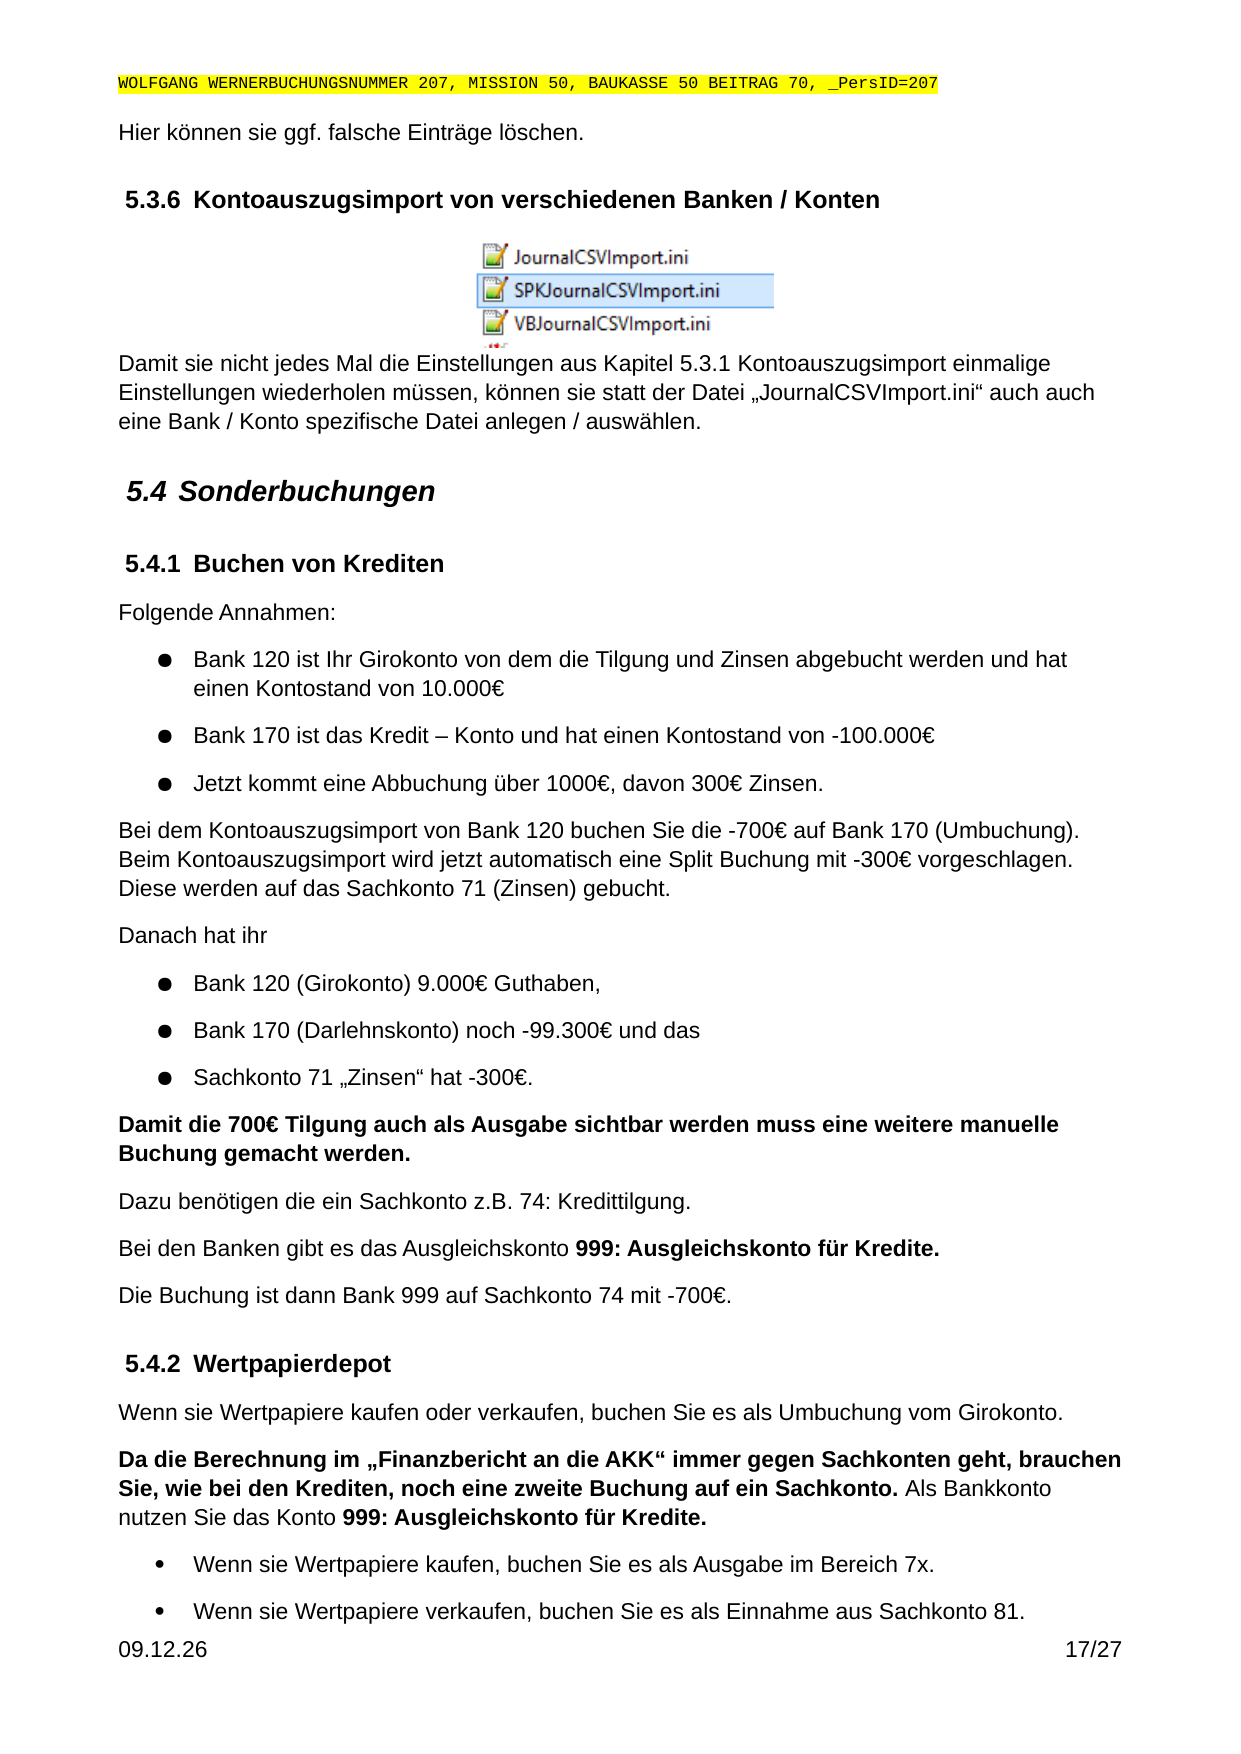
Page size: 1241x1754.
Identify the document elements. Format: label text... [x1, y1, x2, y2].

text Hier können sie ggf. falsche Einträge löschen. [118, 119, 1122, 145]
list Bank 120 ist Ihr Girokonto von dem die Tilgung und Zinsen abgebucht werden und hat einen Kontostand von 10.000€ [156, 646, 1122, 701]
text Damit die 700€ Tilgung auch als Ausgabe sichtbar werden muss eine weitere manuelle Buchung gemacht werden. [118, 1111, 1122, 1167]
text WOLFGANG WERNERBUCHUNGSNUMMER 207, MISSION 50, BAUKASSE 50 BEITRAG 70, _PersID=207 [118, 75, 1122, 94]
list Wenn sie Wertpapiere kaufen, buchen Sie es als Ausgabe im Bereich 7x. [156, 1551, 1122, 1577]
text Bei den Banken gibt es das Ausgleichskonto 999: Ausgleichskonto für Kredite. [118, 1235, 1122, 1261]
list Wenn sie Wertpapiere verkaufen, buchen Sie es als Einnahme aus Sachkonto 81. [156, 1598, 1122, 1625]
list Bank 170 (Darlehnskonto) noch -99.300€ und das [156, 1017, 1122, 1043]
list Sachkonto 71 „Zinsen“ hat -300€. [156, 1064, 1122, 1090]
text Die Buchung ist dann Bank 999 auf Sachkonto 74 mit -700€. [118, 1282, 1122, 1308]
subtitle Wertpapierdepot [118, 1348, 1122, 1377]
text Bei dem Kontoauszugsimport von Bank 120 buchen Sie die -700€ auf Bank 170 (Umbuchung). Beim Kontoauszugsimport wird jetzt automatisch eine Split Buchung mit -300€ vorgeschlagen. Diese werden auf das Sachkonto 71 (Zinsen) gebucht. [118, 817, 1122, 901]
text Damit sie nicht jedes Mal die Einstellungen aus Kapitel 5.3.1 Kontoauszugsimport einmalige Einstellungen wiederholen müssen, können sie statt der Datei „JournalCSVImport.ini“ auch auch eine Bank / Konto spezifische Datei anlegen / auswählen. [118, 235, 1122, 434]
text Danach hat ihr [118, 922, 1122, 948]
list Bank 170 ist das Kredit – Konto und hat einen Kontostand von -100.000€ [156, 722, 1122, 749]
subtitle Buchen von Krediten [118, 549, 1122, 578]
list Jetzt kommt eine Abbuchung über 1000€, davon 300€ Zinsen. [156, 770, 1122, 796]
text Wenn sie Wertpapiere kaufen oder verkaufen, buchen Sie es als Umbuchung vom Girokonto. [118, 1398, 1122, 1425]
subtitle Kontoauszugsimport von verschiedenen Banken / Konten [118, 185, 1122, 214]
subtitle Sonderbuchungen [118, 474, 1122, 508]
text Folgende Annahmen: [118, 599, 1122, 625]
text Dazu benötigen die ein Sachkonto z.B. 74: Kredittilgung. [118, 1188, 1122, 1214]
list Bank 120 (Girokonto) 9.000€ Guthaben, [156, 969, 1122, 996]
text Da die Berechnung im „Finanzbericht an die AKK“ immer gegen Sachkonten geht, brauchen Sie, wie bei den Krediten, noch eine zweite Buchung auf ein Sachkonto. Als Bankkonto nutzen Sie das Konto 999: Ausgleichskonto für Kredite. [118, 1446, 1122, 1530]
